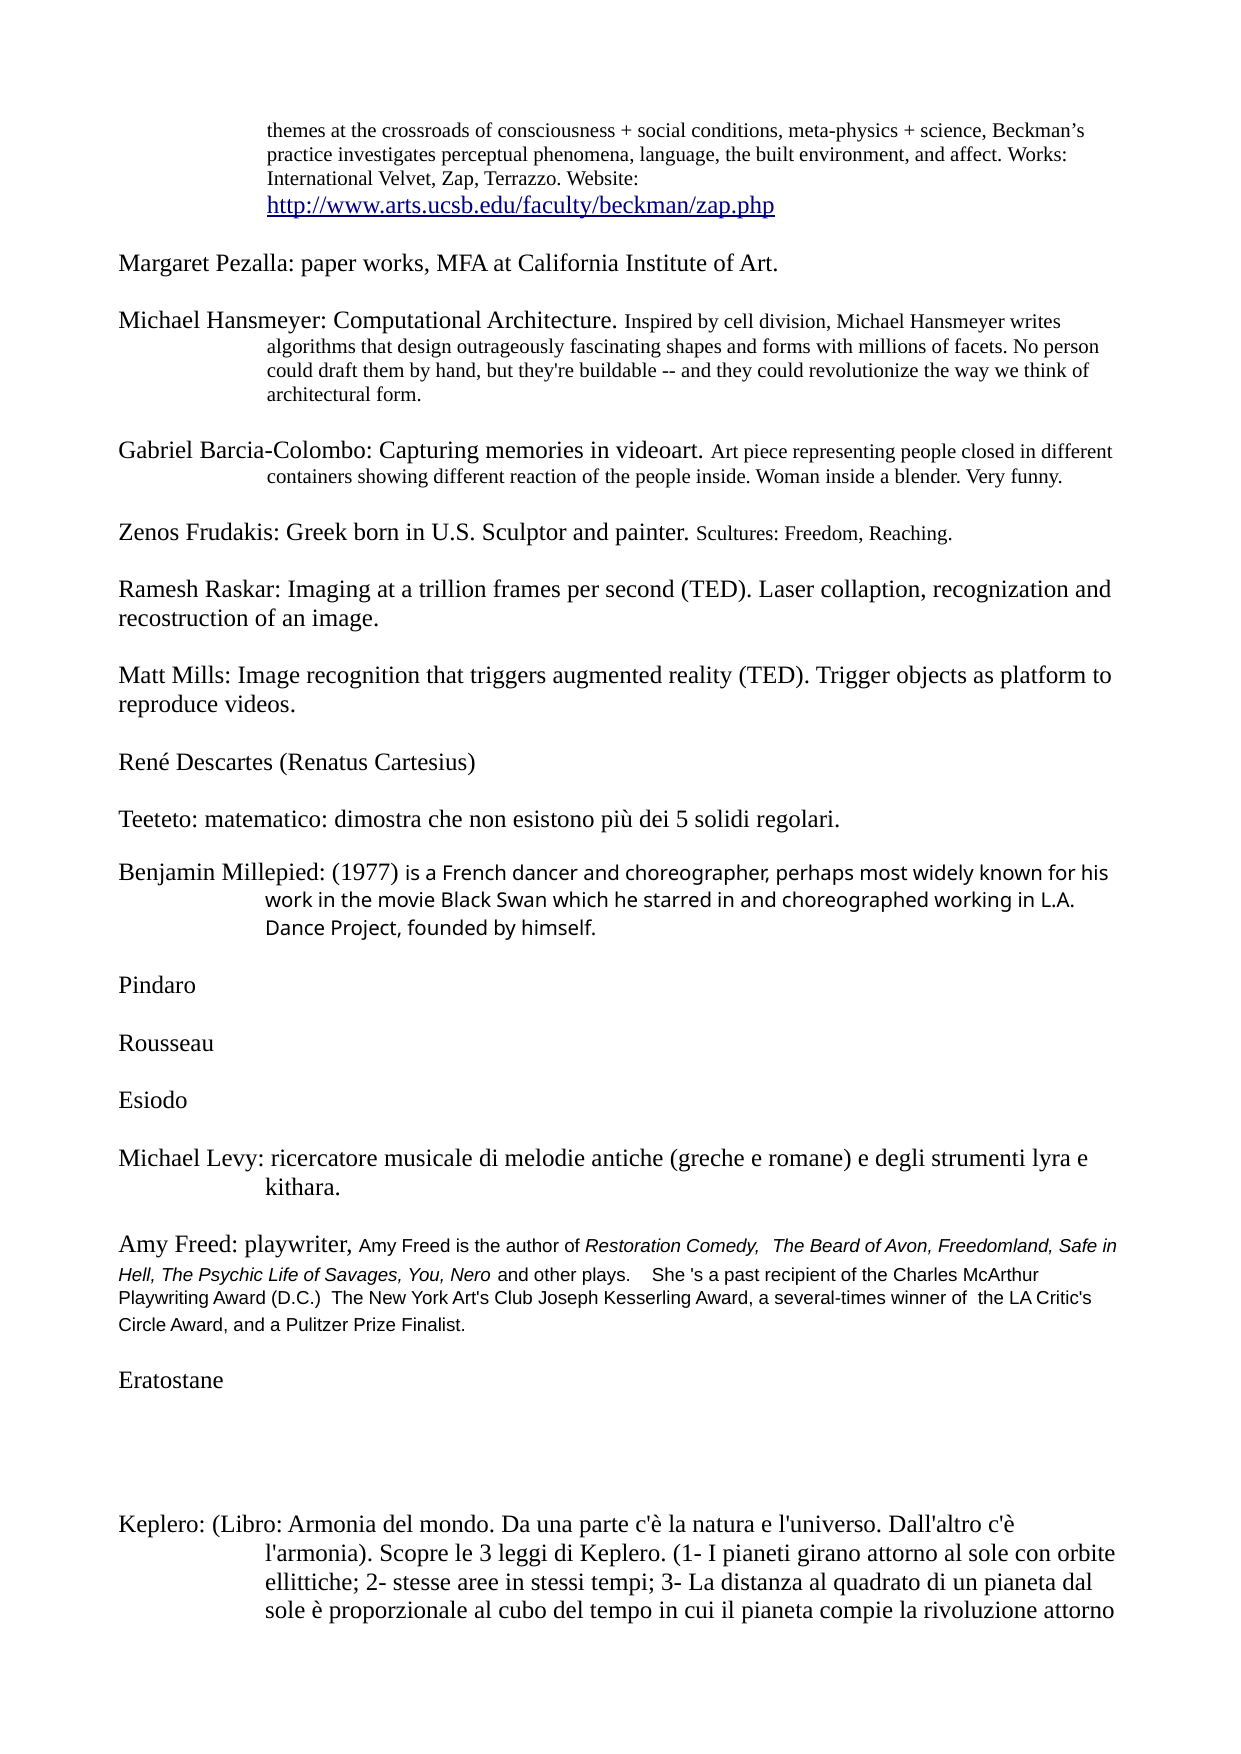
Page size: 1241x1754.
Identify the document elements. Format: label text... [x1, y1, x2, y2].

text Keplero: (Libro: Armonia del mondo. Da una parte c'è la natura e l'universo. Dall'altro c'è l'armonia). Scopre le 3 leggi di Keplero. (1- I pianeti girano attorno al sole con orbite ellittiche; 2- stesse aree in stessi tempi; 3- La distanza al quadrato di un pianeta dal sole è proporzionale al cubo del tempo in cui il pianeta compie la rivoluzione attorno [118, 1509, 1122, 1624]
text Margaret Pezalla: paper works, MFA at California Institute of Art. [118, 248, 1122, 277]
text Benjamin Millepied: (1977) is a French dancer and choreographer, perhaps most widely known for his work in the movie Black Swan which he starred in and choreographed working in L.A. Dance Project, founded by himself. [118, 857, 1122, 942]
text Pindaro [118, 970, 1122, 999]
text Rousseau [118, 1028, 1122, 1057]
text Gabriel Barcia-Colombo: Capturing memories in videoart. Art piece representing people closed in different containers showing different reaction of the people inside. Woman inside a blender. Very funny. [118, 435, 1122, 488]
text Michael Levy: ricercatore musicale di melodie antiche (greche e romane) e degli strumenti lyra e kithara. [118, 1143, 1122, 1200]
text Zenos Frudakis: Greek born in U.S. Sculptor and painter. Scultures: Freedom, Reaching. [118, 517, 1122, 545]
text Ramesh Raskar: Imaging at a trillion frames per second (TED). Laser collaption, recognization and recostruction of an image. [118, 574, 1122, 632]
text Teeteto: matematico: dimostra che non esistono più dei 5 solidi regolari. [118, 804, 1122, 833]
text Eratostane [118, 1366, 1122, 1394]
text themes at the crossroads of consciousness + social conditions, meta-physics + science, Beckman’s practice investigates perceptual phenomena, language, the built environment, and affect. Works: International Velvet, Zap, Terrazzo. Website: http://www.arts.ucsb.edu/faculty/beckman/zap.php [118, 118, 1122, 219]
text Esiodo [118, 1085, 1122, 1114]
text Amy Freed: playwriter, Amy Freed is the author of Restoration Comedy, The Beard of Avon, Freedomland, Safe in Hell, The Psychic Life of Savages, You, Nero and other plays. She 's a past recipient of the Charles McArthur Playwriting Award (D.C.) The New York Art's Club Joseph Kesserling Award, a several-times winner of the LA Critic's Circle Award, and a Pulitzer Prize Finalist. [118, 1229, 1122, 1337]
text René Descartes (Renatus Cartesius) [118, 747, 1122, 775]
text Matt Mills: Image recognition that triggers augmented reality (TED). Trigger objects as platform to reproduce videos. [118, 660, 1122, 718]
text Michael Hansmeyer: Computational Architecture. Inspired by cell division, Michael Hansmeyer writes algorithms that design outrageously fascinating shapes and forms with millions of facets. No person could draft them by hand, but they're buildable -- and they could revolutionize the way we think of architectural form. [118, 305, 1122, 406]
